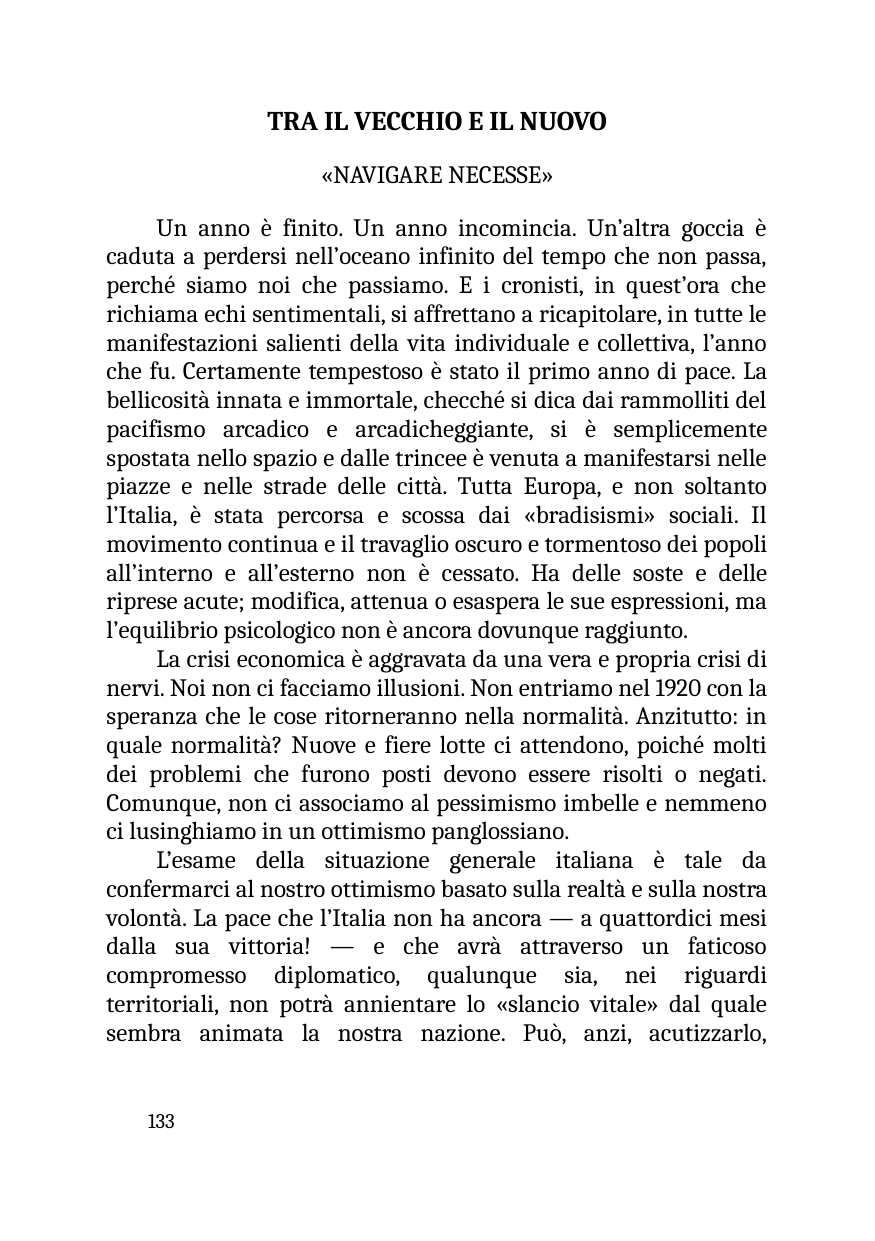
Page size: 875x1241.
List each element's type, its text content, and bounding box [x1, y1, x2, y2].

subtitle «NAVIGARE NECESSE» [106, 161, 768, 190]
text L’esame della situazione generale italiana è tale da confermarci al nostro ottimismo basato sulla realtà e sulla nostra volontà. La pace che l’Italia non ha ancora — a quattordici mesi dalla sua vittoria! — e che avrà attraverso un faticoso compromesso diplomatico, qualunque sia, nei riguardi territoriali, non potrà annientare lo «slancio vitale» dal quale sembra animata la nostra nazione. Può, anzi, acutizzarlo, [106, 846, 768, 1047]
text La crisi economica è aggravata da una vera e propria crisi di nervi. Noi non ci facciamo illusioni. Non entriamo nel 1920 con la speranza che le cose ritorneranno nella normalità. Anzitutto: in quale normalità? Nuove e fiere lotte ci attendono, poiché molti dei problemi che furono posti devono essere risolti o negati. Comunque, non ci associamo al pessimismo imbelle e nemmeno ci lusinghiamo in un ottimismo panglossiano. [106, 645, 768, 846]
text Un anno è finito. Un anno incomincia. Un’altra goccia è caduta a perdersi nell’oceano infinito del tempo che non passa, perché siamo noi che passiamo. E i cronisti, in quest’ora che richiama echi sentimentali, si affrettano a ricapitolare, in tutte le manifestazioni salienti della vita individuale e collettiva, l’anno che fu. Certamente tempestoso è stato il primo anno di pace. La bellicosità innata e immortale, checché si dica dai rammolliti del pacifismo arcadico e arcadicheggiante, si è semplicemente spostata nello spazio e dalle trincee è venuta a manifestarsi nelle piazze e nelle strade delle città. Tutta Europa, e non soltanto l’Italia, è stata percorsa e scossa dai «bradisismi» sociali. Il movimento continua e il travaglio oscuro e tormentoso dei popoli all’interno e all’esterno non è cessato. Ha delle soste e delle riprese acute; modifica, attenua o esaspera le sue espressioni, ma l’equilibrio psicologico non è ancora dovunque raggiunto. [106, 213, 768, 645]
subtitle TRA IL VECCHIO E IL NUOVO [106, 106, 768, 137]
